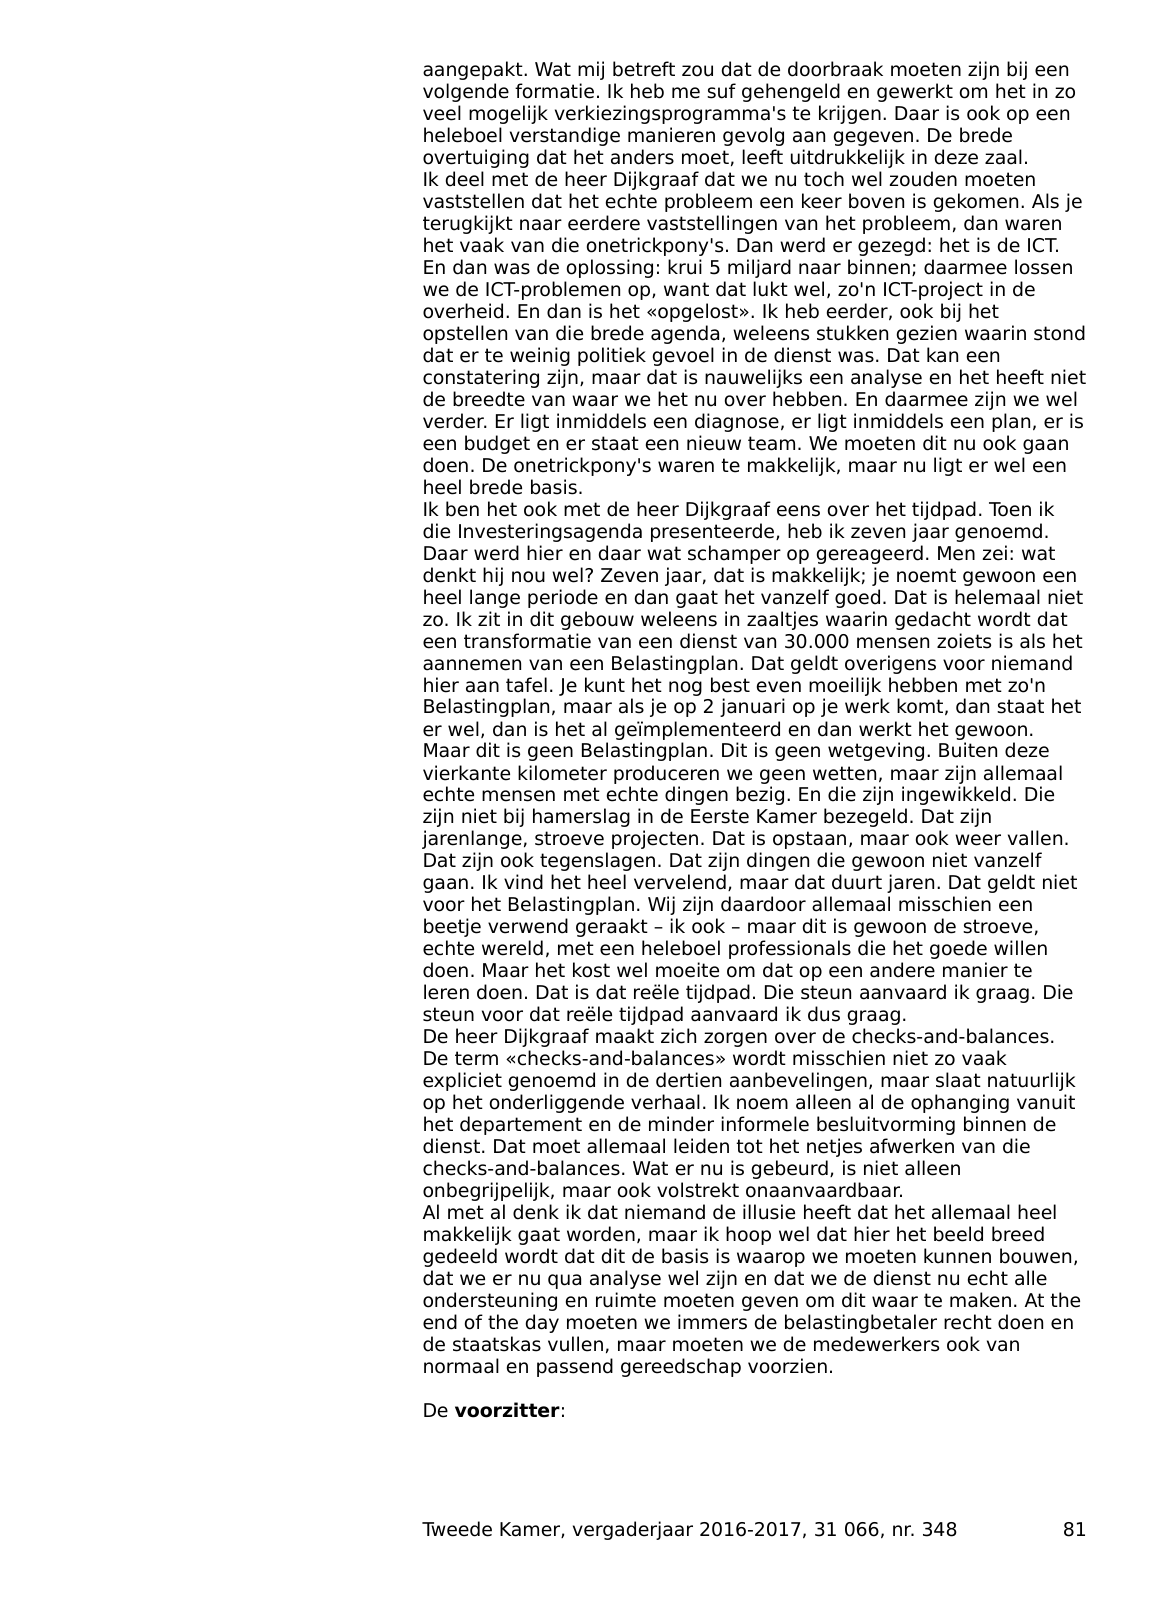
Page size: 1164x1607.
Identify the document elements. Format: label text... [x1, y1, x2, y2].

text Ik ben het ook met de heer Dijkgraaf eens over het tijdpad. Toen ik die Investeringsagenda presenteerde, heb ik zeven jaar genoemd. Daar werd hier en daar wat schamper op gereageerd. Men zei: wat denkt hij nou wel? Zeven jaar, dat is makkelijk; je noemt gewoon een heel lange periode en dan gaat het vanzelf goed. Dat is helemaal niet zo. Ik zit in dit gebouw weleens in zaaltjes waarin gedacht wordt dat een transformatie van een dienst van 30.000 mensen zoiets is als het aannemen van een Belastingplan. Dat geldt overigens voor niemand hier aan tafel. Je kunt het nog best even moeilijk hebben met zo'n Belastingplan, maar als je op 2 januari op je werk komt, dan staat het er wel, dan is het al geïmplementeerd en dan werkt het gewoon. Maar dit is geen Belastingplan. Dit is geen wetgeving. Buiten deze vierkante kilometer produceren we geen wetten, maar zijn allemaal echte mensen met echte dingen bezig. En die zijn ingewikkeld. Die zijn niet bij hamerslag in de Eerste Kamer bezegeld. Dat zijn jarenlange, stroeve projecten. Dat is opstaan, maar ook weer vallen. Dat zijn ook tegenslagen. Dat zijn dingen die gewoon niet vanzelf gaan. Ik vind het heel vervelend, maar dat duurt jaren. Dat geldt niet voor het Belastingplan. Wij zijn daardoor allemaal misschien een beetje verwend geraakt – ik ook – maar dit is gewoon de stroeve, echte wereld, met een heleboel professionals die het goede willen doen. Maar het kost wel moeite om dat op een andere manier te leren doen. Dat is dat reële tijdpad. Die steun aanvaard ik graag. Die steun voor dat reële tijdpad aanvaard ik dus graag. [422, 499, 1087, 1026]
text De heer Dijkgraaf maakt zich zorgen over de checks-and-balances. De term «checks-and-balances» wordt misschien niet zo vaak expliciet genoemd in de dertien aanbevelingen, maar slaat natuurlijk op het onderliggende verhaal. Ik noem alleen al de ophanging vanuit het departement en de minder informele besluitvorming binnen de dienst. Dat moet allemaal leiden tot het netjes afwerken van die checks-and-balances. Wat er nu is gebeurd, is niet alleen onbegrijpelijk, maar ook volstrekt onaanvaardbaar. [422, 1026, 1087, 1202]
text De voorzitter: [422, 1400, 1087, 1422]
text Ik deel met de heer Dijkgraaf dat we nu toch wel zouden moeten vaststellen dat het echte probleem een keer boven is gekomen. Als je terugkijkt naar eerdere vaststellingen van het probleem, dan waren het vaak van die onetrickpony's. Dan werd er gezegd: het is de ICT. En dan was de oplossing: krui 5 miljard naar binnen; daarmee lossen we de ICT-problemen op, want dat lukt wel, zo'n ICT-project in de overheid. En dan is het «opgelost». Ik heb eerder, ook bij het opstellen van die brede agenda, weleens stukken gezien waarin stond dat er te weinig politiek gevoel in de dienst was. Dat kan een constatering zijn, maar dat is nauwelijks een analyse en het heeft niet de breedte van waar we het nu over hebben. En daarmee zijn we wel verder. Er ligt inmiddels een diagnose, er ligt inmiddels een plan, er is een budget en er staat een nieuw team. We moeten dit nu ook gaan doen. De onetrickpony's waren te makkelijk, maar nu ligt er wel een heel brede basis. [422, 169, 1087, 499]
text Al met al denk ik dat niemand de illusie heeft dat het allemaal heel makkelijk gaat worden, maar ik hoop wel dat hier het beeld breed gedeeld wordt dat dit de basis is waarop we moeten kunnen bouwen, dat we er nu qua analyse wel zijn en dat we de dienst nu echt alle ondersteuning en ruimte moeten geven om dit waar te maken. At the end of the day moeten we immers de belastingbetaler recht doen en de staatskas vullen, maar moeten we de medewerkers ook van normaal en passend gereedschap voorzien. [422, 1202, 1087, 1378]
text aangepakt. Wat mij betreft zou dat de doorbraak moeten zijn bij een volgende formatie. Ik heb me suf gehengeld en gewerkt om het in zo veel mogelijk verkiezingsprogramma's te krijgen. Daar is ook op een heleboel verstandige manieren gevolg aan gegeven. De brede overtuiging dat het anders moet, leeft uitdrukkelijk in deze zaal. [422, 59, 1087, 169]
